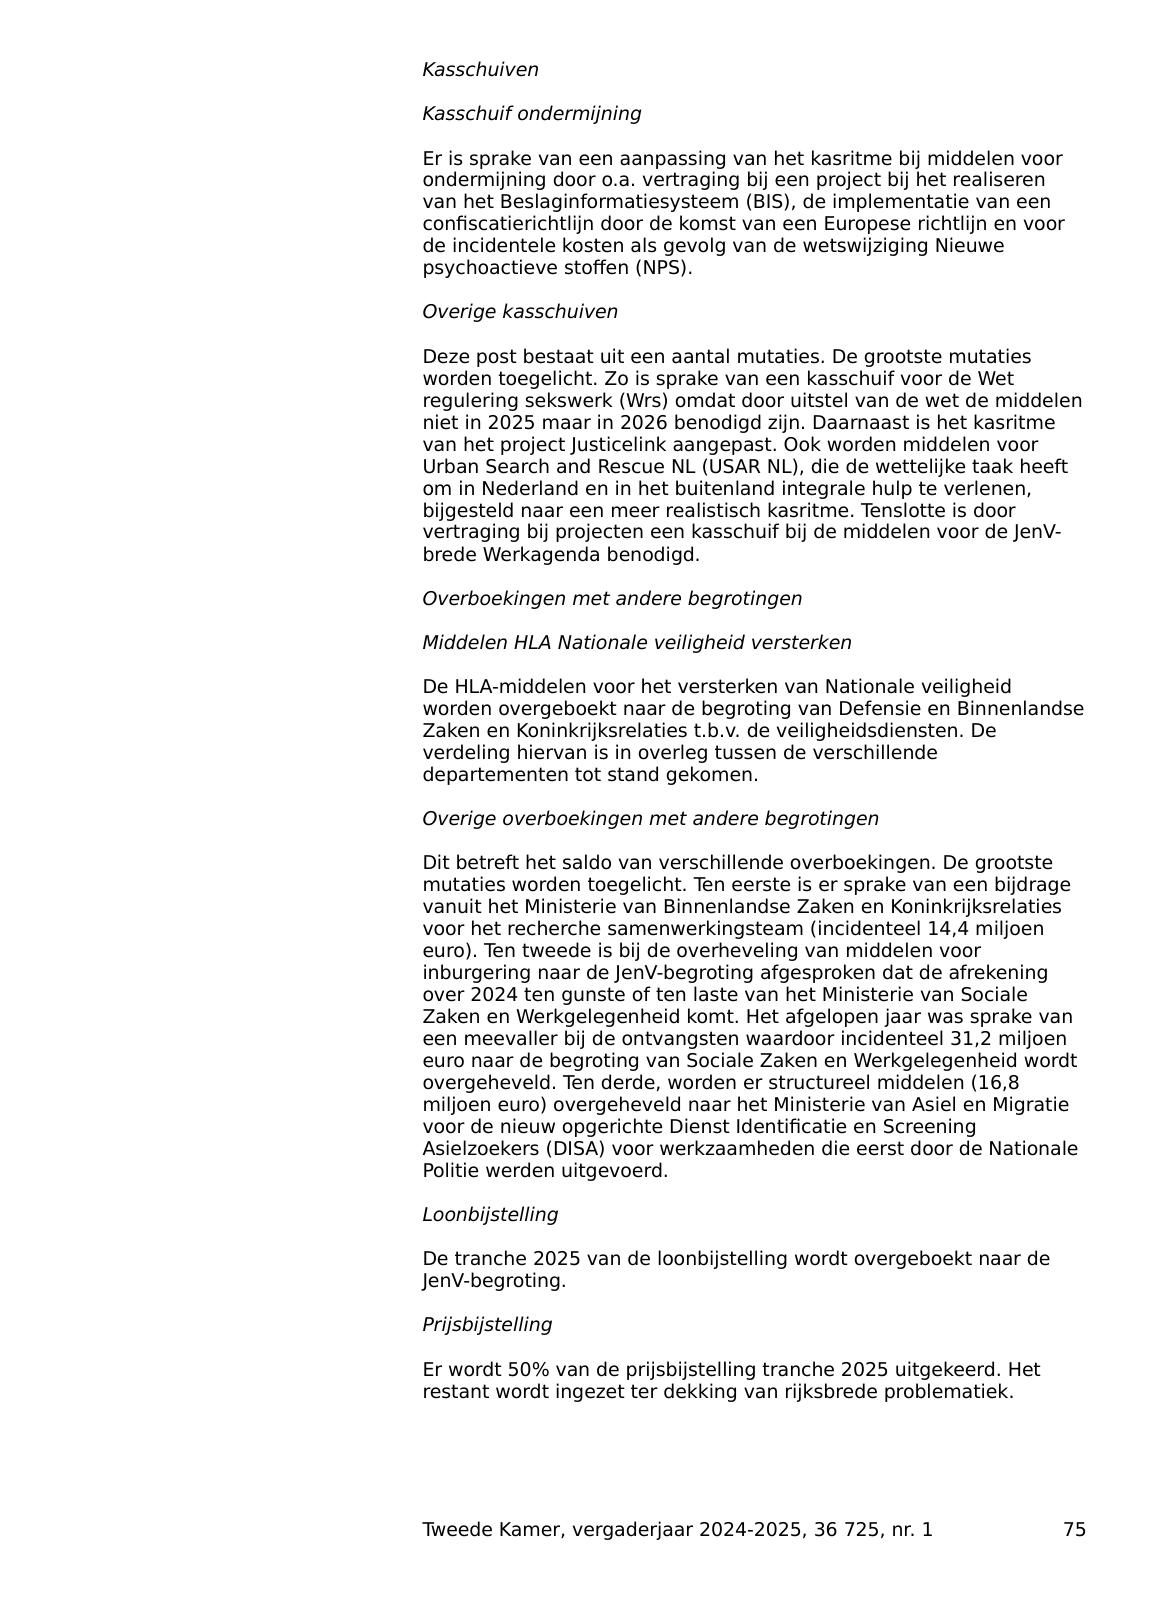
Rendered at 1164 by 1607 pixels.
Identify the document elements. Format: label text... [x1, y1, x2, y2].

text De tranche 2025 van de loonbĳstelling wordt overgeboekt naar de JenV-begroting. [422, 1248, 1087, 1292]
subtitle Middelen HLA Nationale veiligheid versterken [422, 632, 1087, 654]
subtitle Kasschuiven [422, 59, 1087, 81]
text De HLA-middelen voor het versterken van Nationale veiligheid worden overgeboekt naar de begroting van Defensie en Binnenlandse Zaken en Koninkrijksrelaties t.b.v. de veiligheidsdiensten. De verdeling hiervan is in overleg tussen de verschillende departementen tot stand gekomen. [422, 676, 1087, 786]
subtitle Loonbijstelling [422, 1204, 1087, 1226]
subtitle Kasschuif ondermijning [422, 103, 1087, 125]
subtitle Overboekingen met andere begrotingen [422, 588, 1087, 609]
text Deze post bestaat uit een aantal mutaties. De grootste mutaties worden toegelicht. Zo is sprake van een kasschuif voor de Wet regulering sekswerk (Wrs) omdat door uitstel van de wet de middelen niet in 2025 maar in 2026 benodigd zijn. Daarnaast is het kasritme van het project Justicelink aangepast. Ook worden middelen voor Urban Search and Rescue NL (USAR NL), die de wettelijke taak heeft om in Nederland en in het buitenland integrale hulp te verlenen, bijgesteld naar een meer realistisch kasritme. Tenslotte is door vertraging bij projecten een kasschuif bij de middelen voor de JenV-brede Werkagenda benodigd. [422, 346, 1087, 565]
subtitle Prijsbijstelling [422, 1314, 1087, 1336]
subtitle Overige kasschuiven [422, 301, 1087, 323]
text Er wordt 50% van de prijsbijstelling tranche 2025 uitgekeerd. Het restant wordt ingezet ter dekking van rijksbrede problematiek. [422, 1358, 1087, 1402]
subtitle Overige overboekingen met andere begrotingen [422, 808, 1087, 830]
text Er is sprake van een aanpassing van het kasritme bij middelen voor ondermijning door o.a. vertraging bij een project bij het realiseren van het Beslaginformatiesysteem (BIS), de implementatie van een confiscatierichtlijn door de komst van een Europese richtlijn en voor de incidentele kosten als gevolg van de wetswijziging Nieuwe psychoactieve stoffen (NPS). [422, 147, 1087, 279]
text Dit betreft het saldo van verschillende overboekingen. De grootste mutaties worden toegelicht. Ten eerste is er sprake van een bijdrage vanuit het Ministerie van Binnenlandse Zaken en Koninkrijksrelaties voor het recherche samenwerkingsteam (incidenteel 14,4 miljoen euro). Ten tweede is bij de overheveling van middelen voor inburgering naar de JenV-begroting afgesproken dat de afrekening over 2024 ten gunste of ten laste van het Ministerie van Sociale Zaken en Werkgelegenheid komt. Het afgelopen jaar was sprake van een meevaller bij de ontvangsten waardoor incidenteel 31,2 miljoen euro naar de begroting van Sociale Zaken en Werkgelegenheid wordt overgeheveld. Ten derde, worden er structureel middelen (16,8 miljoen euro) overgeheveld naar het Ministerie van Asiel en Migratie voor de nieuw opgerichte Dienst Identificatie en Screening Asielzoekers (DISA) voor werkzaamheden die eerst door de Nationale Politie werden uitgevoerd. [422, 852, 1087, 1182]
